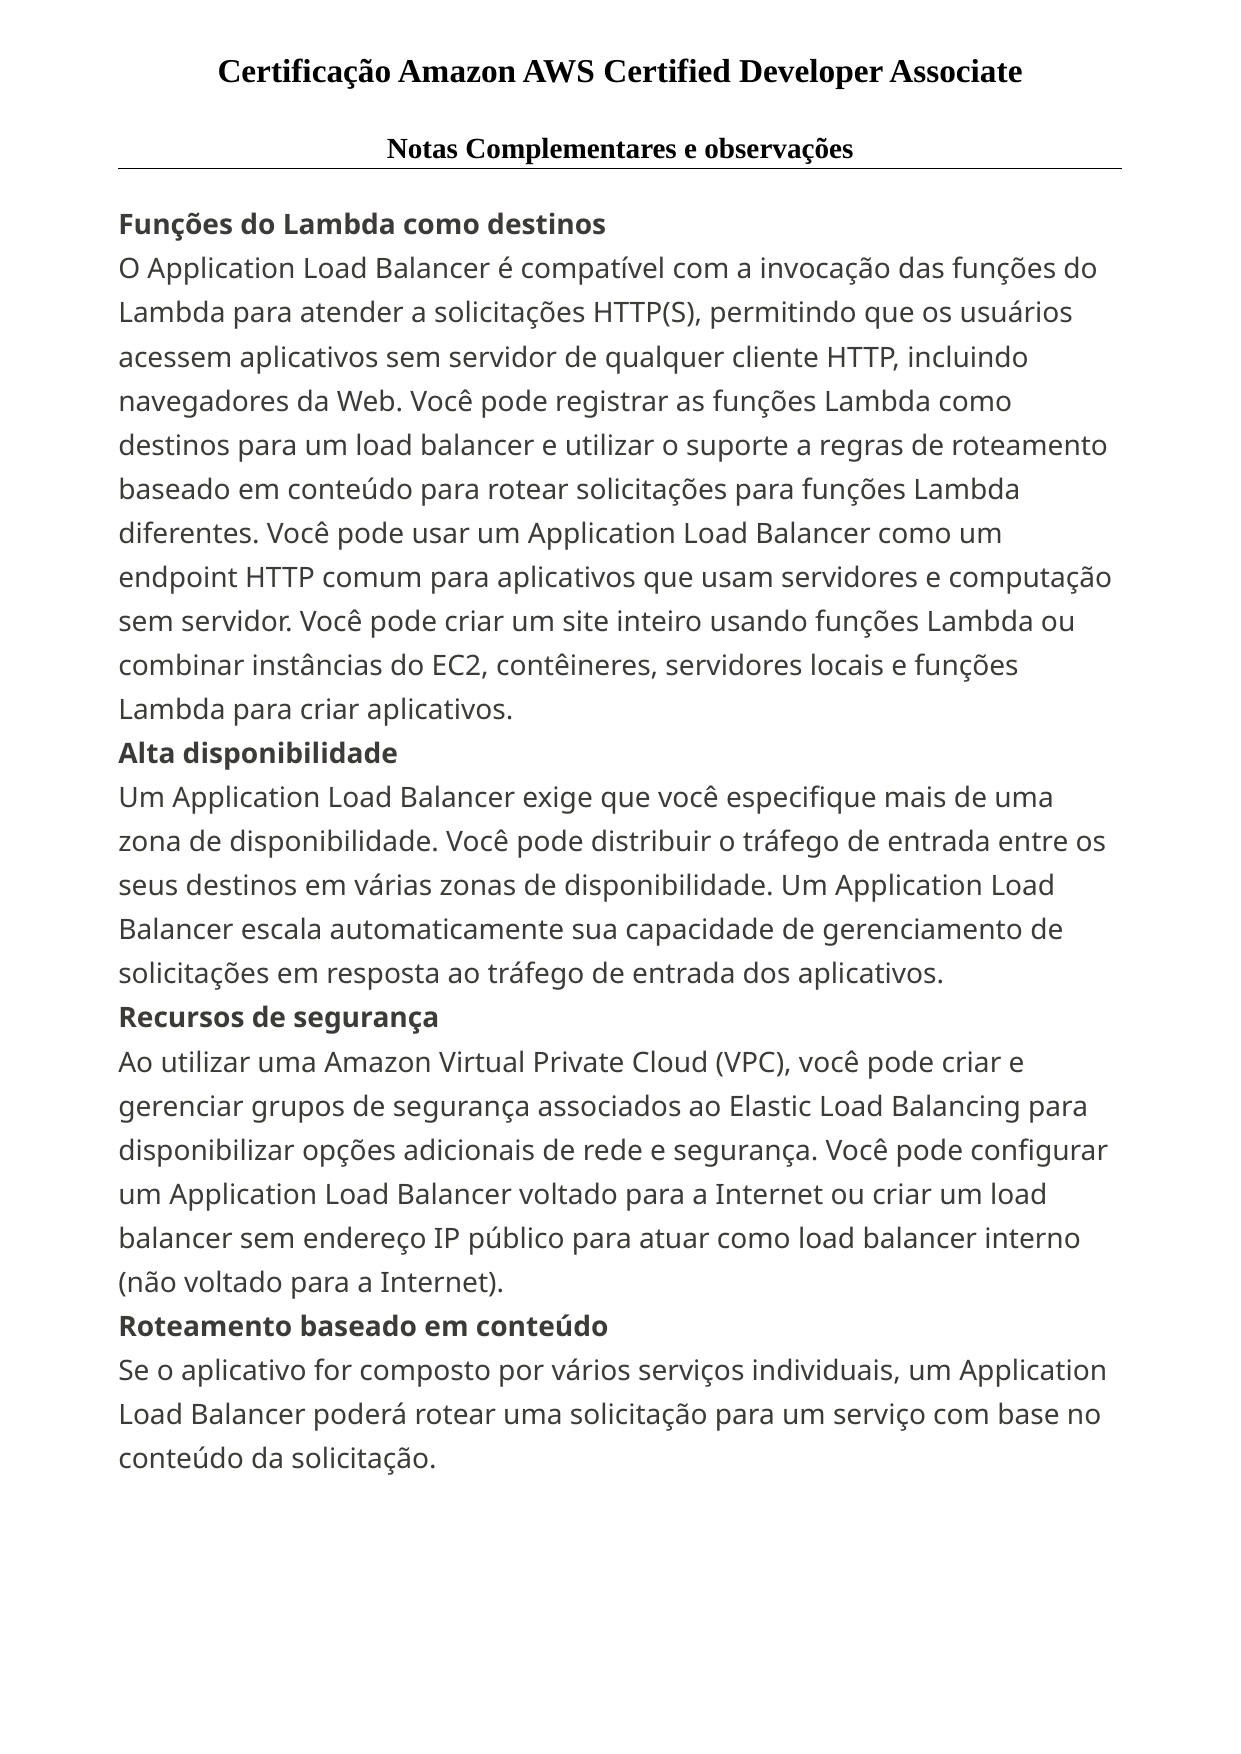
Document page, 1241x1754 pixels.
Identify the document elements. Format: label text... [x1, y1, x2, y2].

text Funções do Lambda como destinos O Application Load Balancer é compatível com a invocação das funções do Lambda para atender a solicitações HTTP(S), permitindo que os usuários acessem aplicativos sem servidor de qualquer cliente HTTP, incluindo navegadores da Web. Você pode registrar as funções Lambda como destinos para um load balancer e utilizar o suporte a regras de roteamento baseado em conteúdo para rotear solicitações para funções Lambda diferentes. Você pode usar um Application Load Balancer como um endpoint HTTP comum para aplicativos que usam servidores e computação sem servidor. Você pode criar um site inteiro usando funções Lambda ou combinar instâncias do EC2, contêineres, servidores locais e funções Lambda para criar aplicativos. [118, 205, 1122, 728]
text Recursos de segurança Ao utilizar uma Amazon Virtual Private Cloud (VPC), você pode criar e gerenciar grupos de segurança associados ao Elastic Load Balancing para disponibilizar opções adicionais de rede e segurança. Você pode configurar um Application Load Balancer voltado para a Internet ou criar um load balancer sem endereço IP público para atuar como load balancer interno (não voltado para a Internet). [118, 998, 1122, 1301]
text Alta disponibilidade Um Application Load Balancer exige que você especifique mais de uma zona de disponibilidade. Você pode distribuir o tráfego de entrada entre os seus destinos em várias zonas de disponibilidade. Um Application Load Balancer escala automaticamente sua capacidade de gerenciamento de solicitações em resposta ao tráfego de entrada dos aplicativos. [118, 733, 1122, 992]
text Roteamento baseado em conteúdo Se o aplicativo for composto por vários serviços individuais, um Application Load Balancer poderá rotear uma solicitação para um serviço com base no conteúdo da solicitação. [118, 1306, 1122, 1477]
